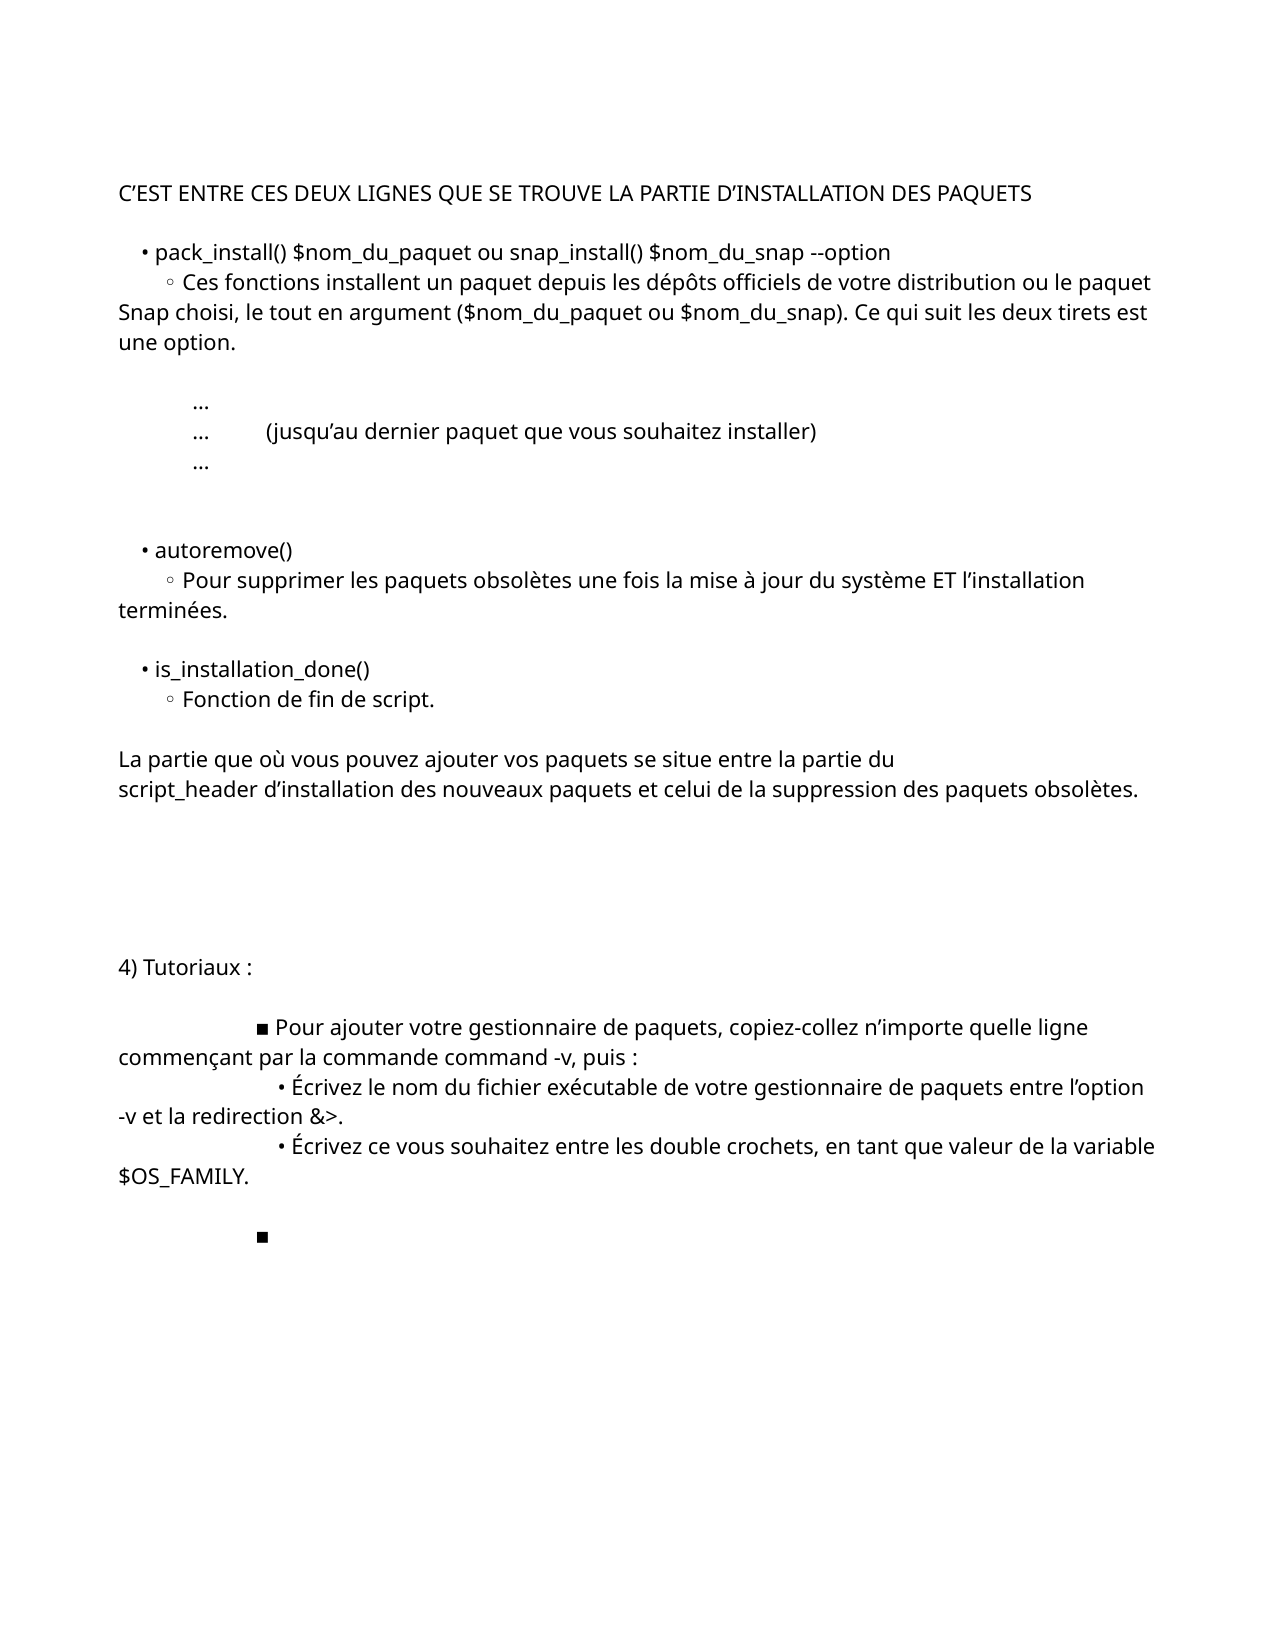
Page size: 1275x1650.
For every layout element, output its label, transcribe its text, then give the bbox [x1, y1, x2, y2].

text ◦ Pour supprimer les paquets obsolètes une fois la mise à jour du système ET l’installation terminées. [118, 565, 1157, 624]
text ◦ Fonction de fin de script. [118, 684, 1157, 714]
text • Écrivez ce vous souhaitez entre les double crochets, en tant que valeur de la variable $OS_FAMILY. [118, 1131, 1157, 1191]
text ▪ Pour ajouter votre gestionnaire de paquets, copiez-collez n’importe quelle ligne commençant par la commande command -v, puis : [118, 1012, 1157, 1071]
text • autoremove() [118, 535, 1157, 565]
text … [118, 386, 1157, 416]
text • is_installation_done() [118, 654, 1157, 684]
text ◦ Ces fonctions installent un paquet depuis les dépôts officiels de votre distribution ou le paquet Snap choisi, le tout en argument ($nom_du_paquet ou $nom_du_snap). Ce qui suit les deux tirets est une option. [118, 267, 1157, 356]
text ▪ [118, 1220, 1157, 1250]
text • pack_install() $nom_du_paquet ou snap_install() $nom_du_snap --option [118, 237, 1157, 267]
text … (jusqu’au dernier paquet que vous souhaitez installer) [118, 416, 1157, 446]
text C’EST ENTRE CES DEUX LIGNES QUE SE TROUVE LA PARTIE D’INSTALLATION DES PAQUETS [118, 178, 1157, 207]
text La partie que où vous pouvez ajouter vos paquets se situe entre la partie du script_header d’installation des nouveaux paquets et celui de la suppression des paquets obsolètes. [118, 744, 1157, 803]
text • Écrivez le nom du fichier exécutable de votre gestionnaire de paquets entre l’option -v et la redirection &>. [118, 1071, 1157, 1131]
text 4) Tutoriaux : [118, 952, 1157, 982]
text … [118, 446, 1157, 476]
